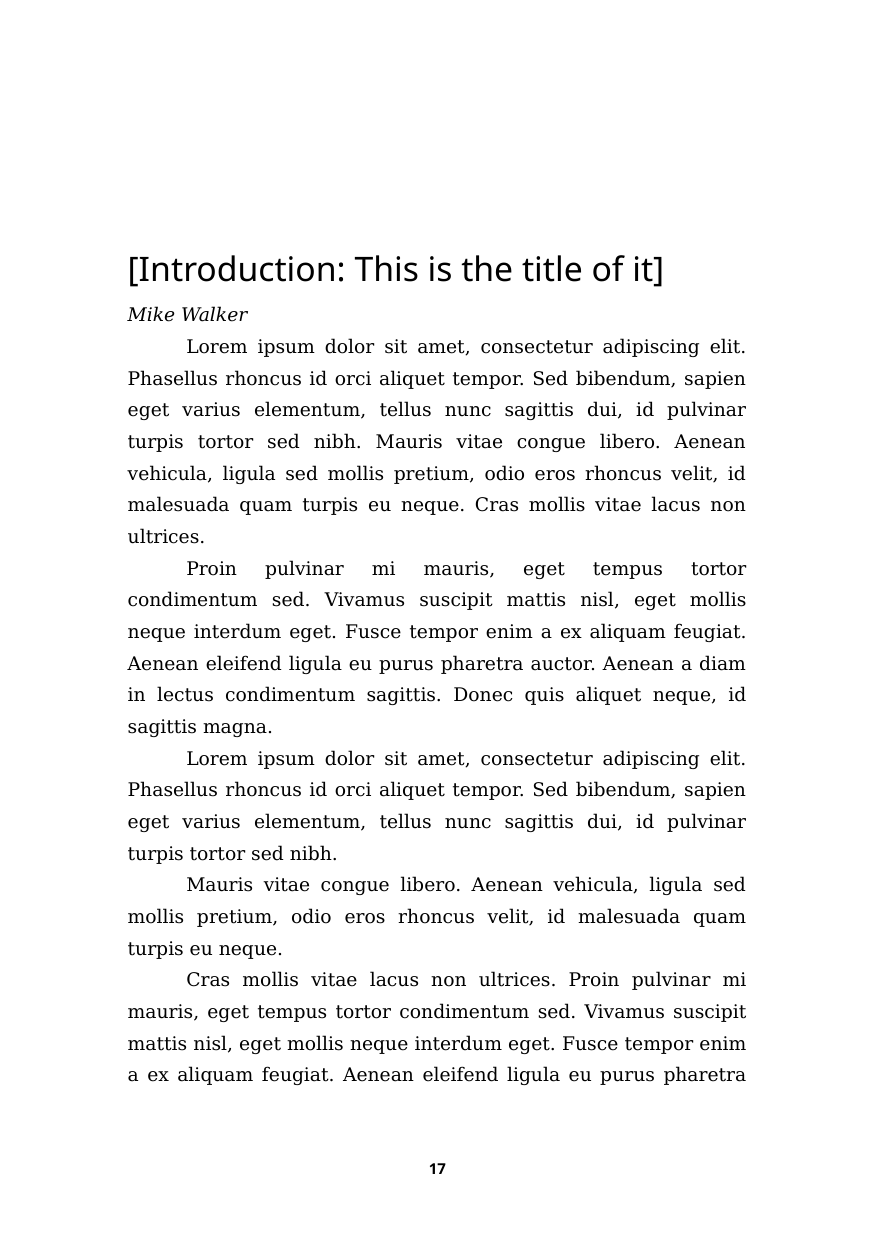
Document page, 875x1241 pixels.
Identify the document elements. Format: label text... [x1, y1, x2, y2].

text Lorem ipsum dolor sit amet, consectetur adipiscing elit. Phasellus rhoncus id orci aliquet tempor. Sed bibendum, sapien eget varius elementum, tellus nunc sagittis dui, id pulvinar turpis tortor sed nibh. Mauris vitae congue libero. Aenean vehicula, ligula sed mollis pretium, odio eros rhoncus velit, id malesuada quam turpis eu neque. Cras mollis vitae lacus non ultrices. [127, 336, 747, 548]
text Mauris vitae congue libero. Aenean vehicula, ligula sed mollis pretium, odio eros rhoncus velit, id malesuada quam turpis eu neque. [127, 874, 747, 959]
text Proin pulvinar mi mauris, eget tempus tortor condimentum sed. Vivamus suscipit mattis nisl, eget mollis neque interdum eget. Fusce tempor enim a ex aliquam feugiat. Aenean eleifend ligula eu purus pharetra auctor. Aenean a diam in lectus condimentum sagittis. Donec quis aliquet neque, id sagittis magna. [127, 558, 747, 738]
text Lorem ipsum dolor sit amet, consectetur adipiscing elit. Phasellus rhoncus id orci aliquet tempor. Sed bibendum, sapien eget varius elementum, tellus nunc sagittis dui, id pulvinar turpis tortor sed nibh. [127, 748, 747, 864]
subtitle [Introduction: This is the title of it] [127, 246, 747, 292]
text Mike Walker [127, 304, 747, 326]
text Cras mollis vitae lacus non ultrices. Proin pulvinar mi mauris, eget tempus tortor condimentum sed. Vivamus suscipit mattis nisl, eget mollis neque interdum eget. Fusce tempor enim a ex aliquam feugiat. Aenean eleifend ligula eu purus pharetra [127, 969, 747, 1086]
